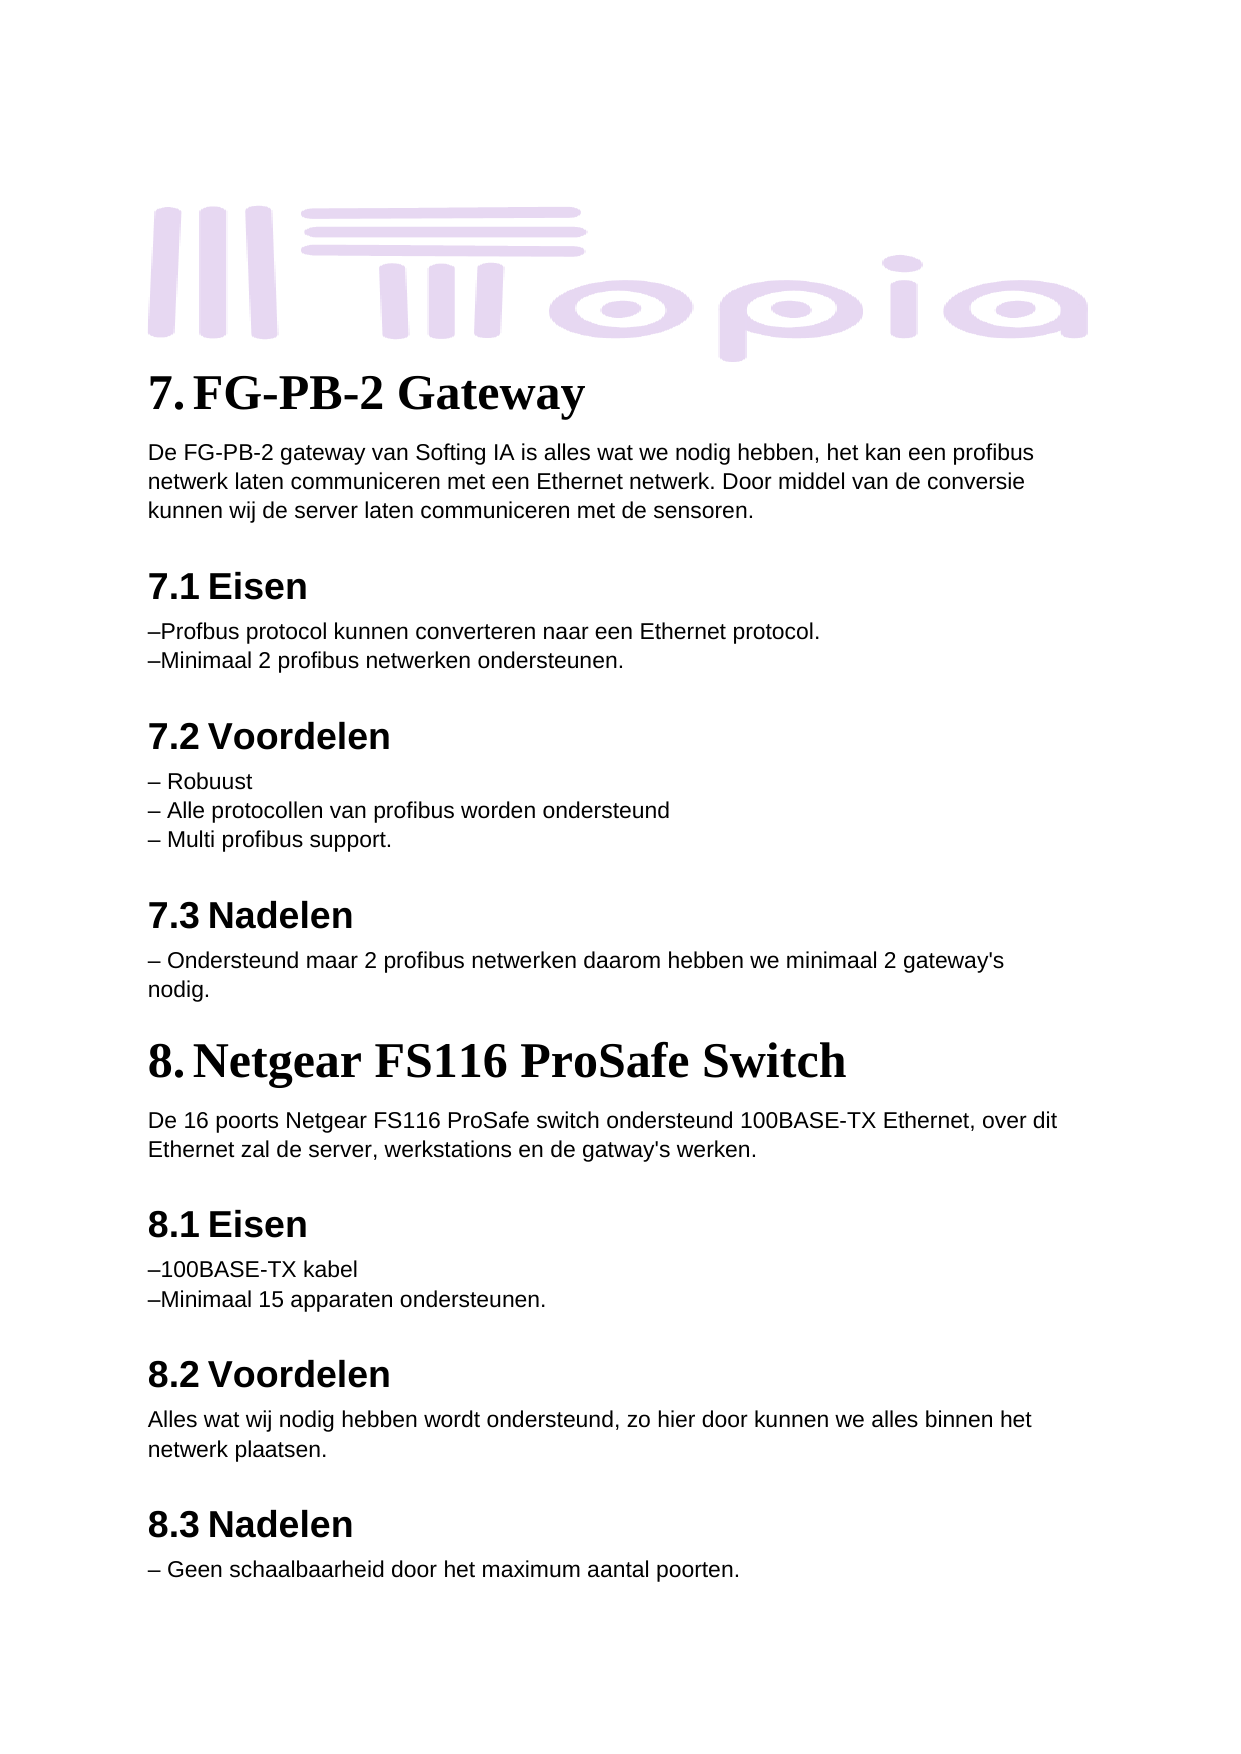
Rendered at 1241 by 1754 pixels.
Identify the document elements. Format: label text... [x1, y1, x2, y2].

text – Robuust [148, 768, 1092, 794]
text – Geen schaalbaarheid door het maximum aantal poorten. [148, 1556, 1092, 1583]
text – Ondersteund maar 2 profibus netwerken daarom hebben we minimaal 2 gateway's nodig. [148, 947, 1092, 1002]
list Minimaal 2 profibus netwerken ondersteunen. [148, 647, 1092, 673]
subtitle Eisen [148, 1202, 1092, 1246]
text De FG-PB-2 gateway van Softing IA is alles wat we nodig hebben, het kan een profibus netwerk laten communiceren met een Ethernet netwerk. Door middel van de conversie kunnen wij de server laten communiceren met de sensoren. [148, 439, 1092, 524]
subtitle Nadelen [148, 1502, 1092, 1545]
subtitle Netgear FS116 ProSafe Switch [148, 1030, 1092, 1088]
subtitle Nadelen [148, 893, 1092, 936]
list 100BASE-TX kabel [148, 1256, 1092, 1283]
subtitle Voordelen [148, 1352, 1092, 1395]
text De 16 poorts Netgear FS116 ProSafe switch ondersteund 100BASE-TX Ethernet, over dit Ethernet zal de server, werkstations en de gatway's werken. [148, 1107, 1092, 1162]
list Profbus protocol kunnen converteren naar een Ethernet protocol. [148, 618, 1092, 644]
subtitle Eisen [148, 564, 1092, 607]
text Alles wat wij nodig hebben wordt ondersteund, zo hier door kunnen we alles binnen het netwerk plaatsen. [148, 1406, 1092, 1462]
picture [147, 205, 1093, 363]
text – Alle protocollen van profibus worden ondersteund [148, 797, 1092, 823]
subtitle FG-PB-2 Gateway [148, 363, 1092, 420]
subtitle Voordelen [148, 714, 1092, 757]
list Minimaal 15 apparaten ondersteunen. [148, 1286, 1092, 1312]
text – Multi profibus support. [148, 826, 1092, 853]
